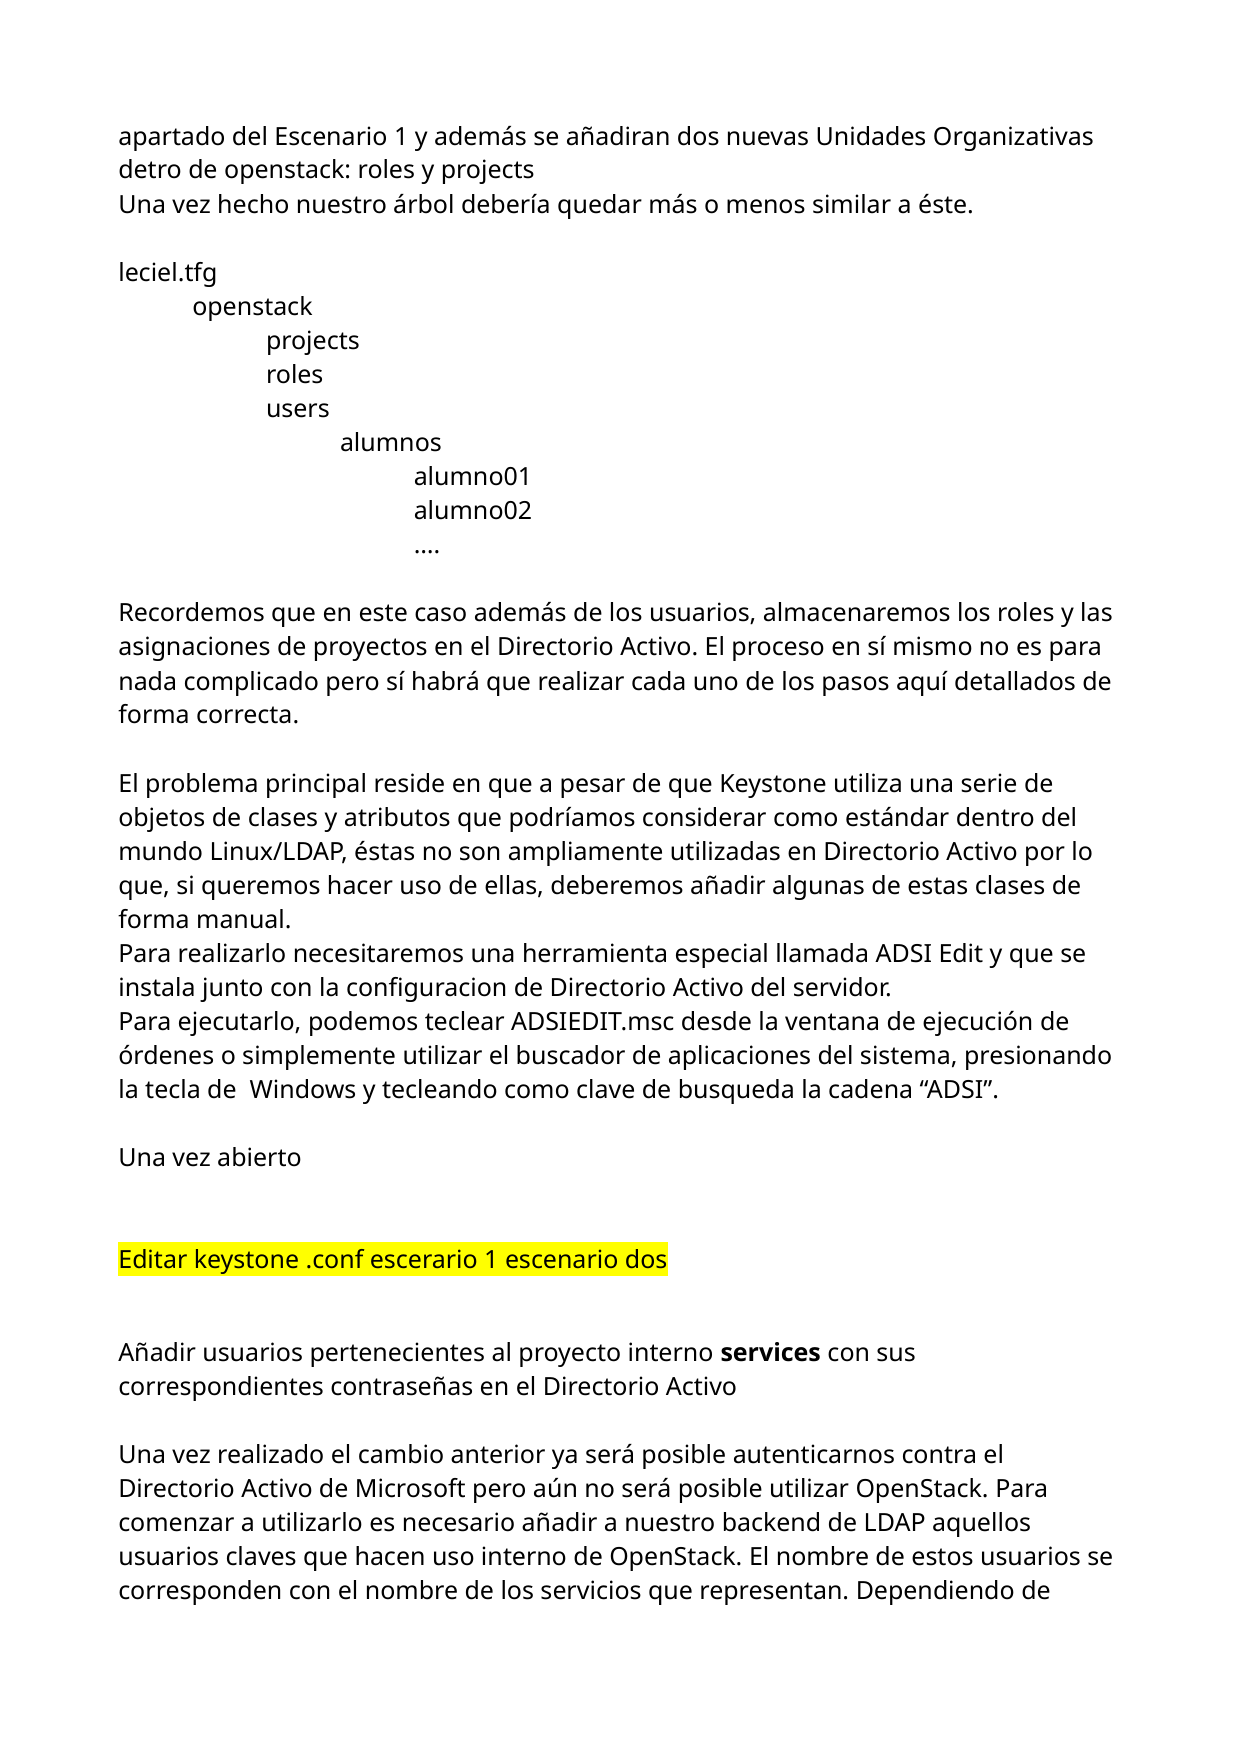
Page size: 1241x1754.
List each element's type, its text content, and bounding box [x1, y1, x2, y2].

text projects [118, 322, 1122, 357]
text Para ejecutarlo, podemos teclear ADSIEDIT.msc desde la ventana de ejecución de órdenes o simplemente utilizar el buscador de aplicaciones del sistema, presionando la tecla de Windows y tecleando como clave de busqueda la cadena “ADSI”. [118, 1004, 1122, 1106]
text alumno02 [118, 493, 1122, 527]
text Una vez hecho nuestro árbol debería quedar más o menos similar a éste. [118, 186, 1122, 220]
text users [118, 391, 1122, 425]
text apartado del Escenario 1 y además se añadiran dos nuevas Unidades Organizativas detro de openstack: roles y projects [118, 118, 1122, 186]
text Editar keystone .conf escerario 1 escenario dos [118, 1242, 1122, 1276]
text leciel.tfg [118, 254, 1122, 288]
text Recordemos que en este caso además de los usuarios, almacenaremos los roles y las asignaciones de proyectos en el Directorio Activo. El proceso en sí mismo no es para nada complicado pero sí habrá que realizar cada uno de los pasos aquí detallados de forma correcta. [118, 595, 1122, 731]
text …. [118, 527, 1122, 561]
text Añadir usuarios pertenecientes al proyecto interno services con sus correspondientes contraseñas en el Directorio Activo [118, 1334, 1122, 1402]
text alumnos [118, 425, 1122, 459]
text El problema principal reside en que a pesar de que Keystone utiliza una serie de objetos de clases y atributos que podríamos considerar como estándar dentro del mundo Linux/LDAP, éstas no son ampliamente utilizadas en Directorio Activo por lo que, si queremos hacer uso de ellas, deberemos añadir algunas de estas clases de forma manual. [118, 765, 1122, 936]
text Para realizarlo necesitaremos una herramienta especial llamada ADSI Edit y que se instala junto con la configuracion de Directorio Activo del servidor. [118, 936, 1122, 1004]
text roles [118, 357, 1122, 391]
text Una vez realizado el cambio anterior ya será posible autenticarnos contra el Directorio Activo de Microsoft pero aún no será posible utilizar OpenStack. Para comenzar a utilizarlo es necesario añadir a nuestro backend de LDAP aquellos usuarios claves que hacen uso interno de OpenStack. El nombre de estos usuarios se corresponden con el nombre de los servicios que representan. Dependiendo de [118, 1436, 1122, 1607]
text Una vez abierto [118, 1140, 1122, 1174]
text openstack [118, 288, 1122, 322]
text alumno01 [118, 459, 1122, 493]
